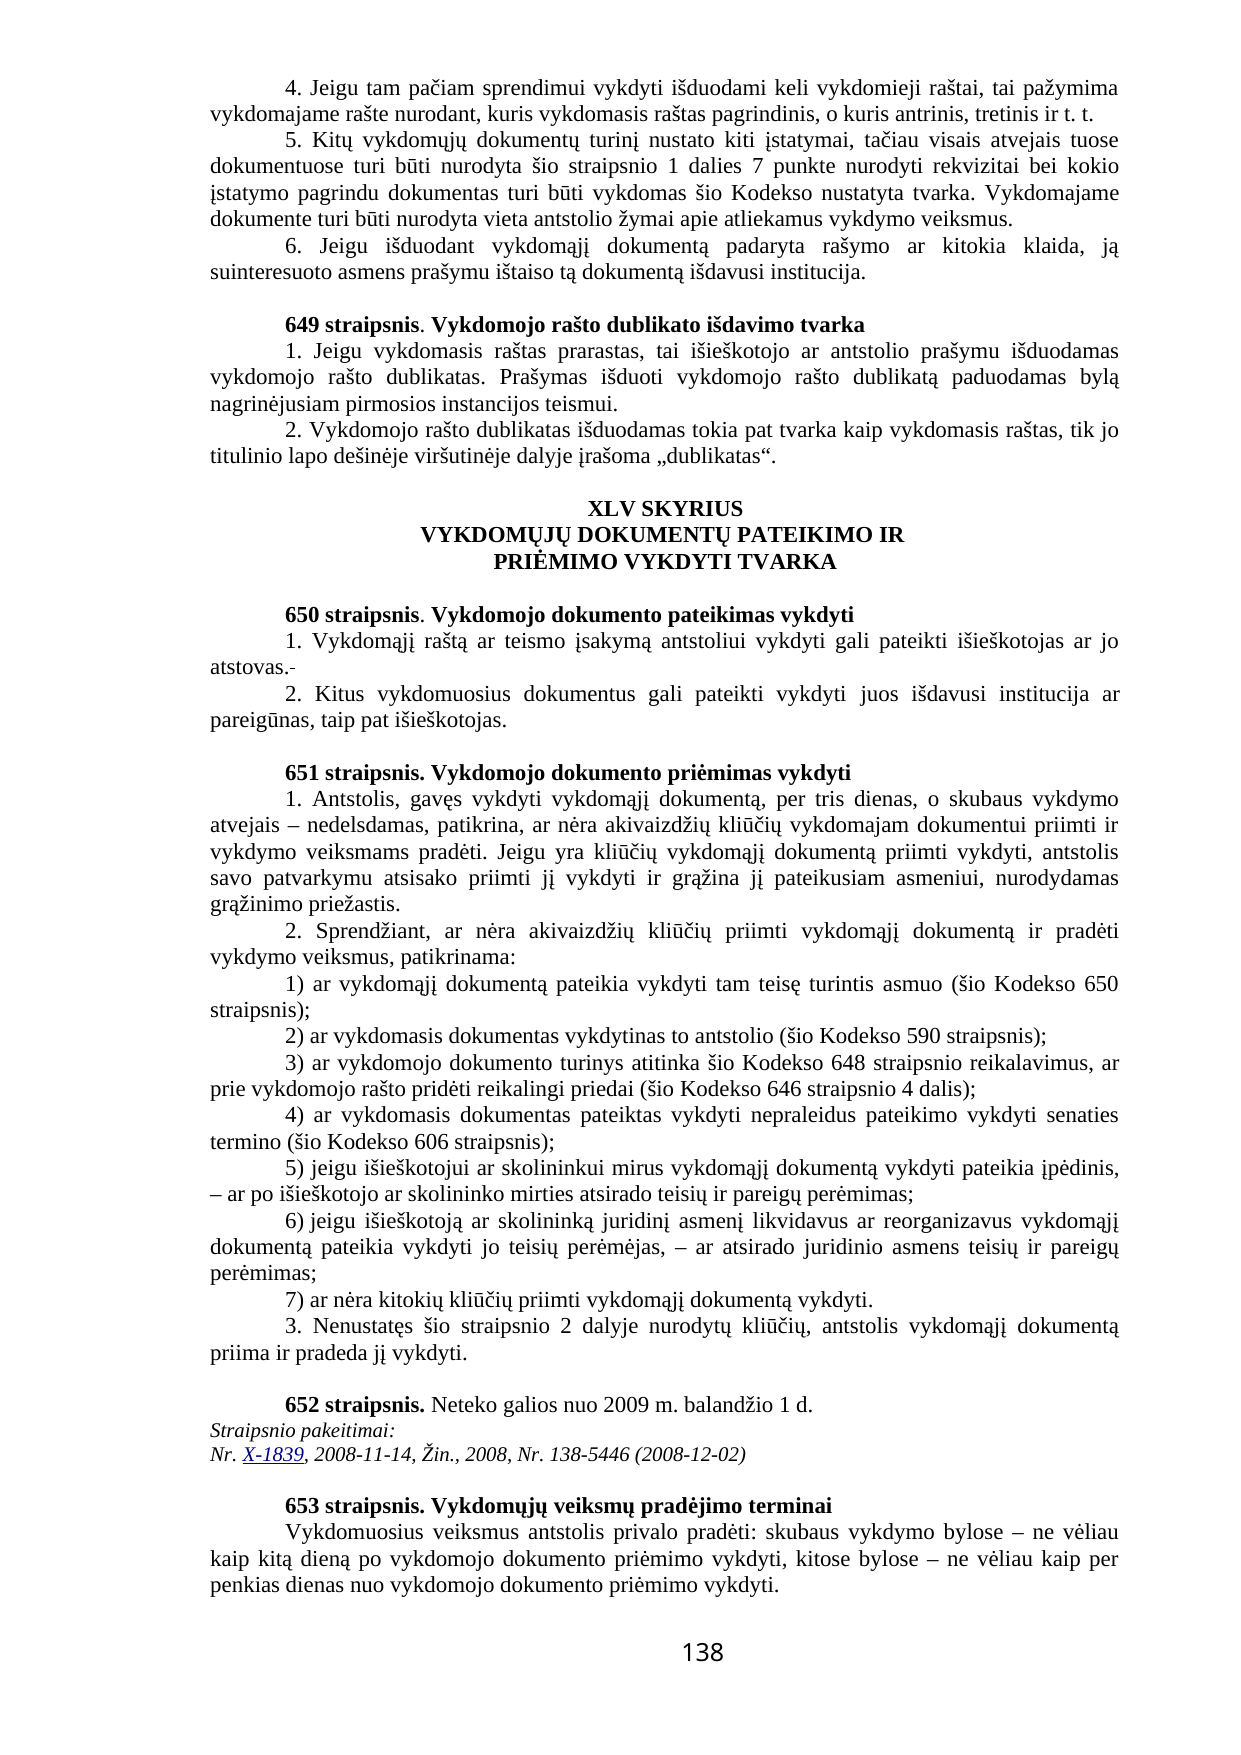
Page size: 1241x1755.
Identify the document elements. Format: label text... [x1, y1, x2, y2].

text 6) jeigu išieškotoją ar skolininką juridinį asmenį likvidavus ar reorganizavus vykdomąjį dokumentą pateikia vykdyti jo teisių perėmėjas, – ar atsirado juridinio asmens teisių ir pareigų perėmimas; [210, 1207, 1120, 1286]
text 653 straipsnis. Vykdomųjų veiksmų pradėjimo terminai [210, 1492, 1120, 1518]
text 652 straipsnis. Neteko galios nuo 2009 m. balandžio 1 d. [210, 1391, 1120, 1418]
text XLV SKYRIUS VYKDOMŲJŲ DOKUMENTŲ PATEIKIMO IR PRIĖMIMO VYKDYTI TVARKA [210, 495, 1120, 574]
text 1. Jeigu vykdomasis raštas prarastas, tai išieškotojo ar antstolio prašymu išduodamas vykdomojo rašto dublikatas. Prašymas išduoti vykdomojo rašto dublikatą paduodamas bylą nagrinėjusiam pirmosios instancijos teismui. [210, 337, 1120, 416]
text 651 straipsnis. Vykdomojo dokumento priėmimas vykdyti [210, 759, 1120, 785]
text 2. Kitus vykdomuosius dokumentus gali pateikti vykdyti juos išdavusi institucija ar pareigūnas, taip pat išieškotojas. [210, 680, 1120, 732]
text Nr. X-1839, 2008-11-14, Žin., 2008, Nr. 138-5446 (2008-12-02) [210, 1442, 1120, 1466]
text 4) ar vykdomasis dokumentas pateiktas vykdyti nepraleidus pateikimo vykdyti senaties termino (šio Kodekso 606 straipsnis); [210, 1101, 1120, 1154]
text 3) ar vykdomojo dokumento turinys atitinka šio Kodekso 648 straipsnio reikalavimus, ar prie vykdomojo rašto pridėti reikalingi priedai (šio Kodekso 646 straipsnio 4 dalis); [210, 1049, 1120, 1101]
text 2. Vykdomojo rašto dublikatas išduodamas tokia pat tvarka kaip vykdomasis raštas, tik jo titulinio lapo dešinėje viršutinėje dalyje įrašoma „dublikatas“. [210, 416, 1120, 469]
text 6. Jeigu išduodant vykdomąjį dokumentą padaryta rašymo ar kitokia klaida, ją suinteresuoto asmens prašymu ištaiso tą dokumentą išdavusi institucija. [210, 232, 1120, 284]
text Vykdomuosius veiksmus antstolis privalo pradėti: skubaus vykdymo bylose – ne vėliau kaip kitą dieną po vykdomojo dokumento priėmimo vykdyti, kitose bylose – ne vėliau kaip per penkias dienas nuo vykdomojo dokumento priėmimo vykdyti. [210, 1518, 1120, 1597]
text 649 straipsnis. Vykdomojo rašto dublikato išdavimo tvarka [210, 311, 1120, 337]
text 3. Nenustatęs šio straipsnio 2 dalyje nurodytų kliūčių, antstolis vykdomąjį dokumentą priima ir pradeda jį vykdyti. [210, 1312, 1120, 1365]
text Straipsnio pakeitimai: [210, 1418, 1120, 1442]
text 1. Vykdomąjį raštą ar teismo įsakymą antstoliui vykdyti gali pateikti išieškotojas ar jo atstovas. [210, 627, 1120, 680]
text 7) ar nėra kitokių kliūčių priimti vykdomąjį dokumentą vykdyti. [210, 1286, 1120, 1312]
text 5. Kitų vykdomųjų dokumentų turinį nustato kiti įstatymai, tačiau visais atvejais tuose dokumentuose turi būti nurodyta šio straipsnio 1 dalies 7 punkte nurodyti rekvizitai bei kokio įstatymo pagrindu dokumentas turi būti vykdomas šio Kodekso nustatyta tvarka. Vykdomajame dokumente turi būti nurodyta vieta antstolio žymai apie atliekamus vykdymo veiksmus. [210, 126, 1120, 232]
text 5) jeigu išieškotojui ar skolininkui mirus vykdomąjį dokumentą vykdyti pateikia įpėdinis, – ar po išieškotojo ar skolininko mirties atsirado teisių ir pareigų perėmimas; [210, 1154, 1120, 1207]
text 4. Jeigu tam pačiam sprendimui vykdyti išduodami keli vykdomieji raštai, tai pažymima vykdomajame rašte nurodant, kuris vykdomasis raštas pagrindinis, o kuris antrinis, tretinis ir t. t. [210, 73, 1120, 126]
text 650 straipsnis. Vykdomojo dokumento pateikimas vykdyti [210, 601, 1120, 627]
text 2. Sprendžiant, ar nėra akivaizdžių kliūčių priimti vykdomąjį dokumentą ir pradėti vykdymo veiksmus, patikrinama: [210, 917, 1120, 969]
text 1) ar vykdomąjį dokumentą pateikia vykdyti tam teisę turintis asmuo (šio Kodekso 650 straipsnis); [210, 969, 1120, 1022]
text 2) ar vykdomasis dokumentas vykdytinas to antstolio (šio Kodekso 590 straipsnis); [210, 1022, 1120, 1049]
text 1. Antstolis, gavęs vykdyti vykdomąjį dokumentą, per tris dienas, o skubaus vykdymo atvejais – nedelsdamas, patikrina, ar nėra akivaizdžių kliūčių vykdomajam dokumentui priimti ir vykdymo veiksmams pradėti. Jeigu yra kliūčių vykdomąjį dokumentą priimti vykdyti, antstolis savo patvarkymu atsisako priimti jį vykdyti ir grąžina jį pateikusiam asmeniui, nurodydamas grąžinimo priežastis. [210, 785, 1120, 917]
